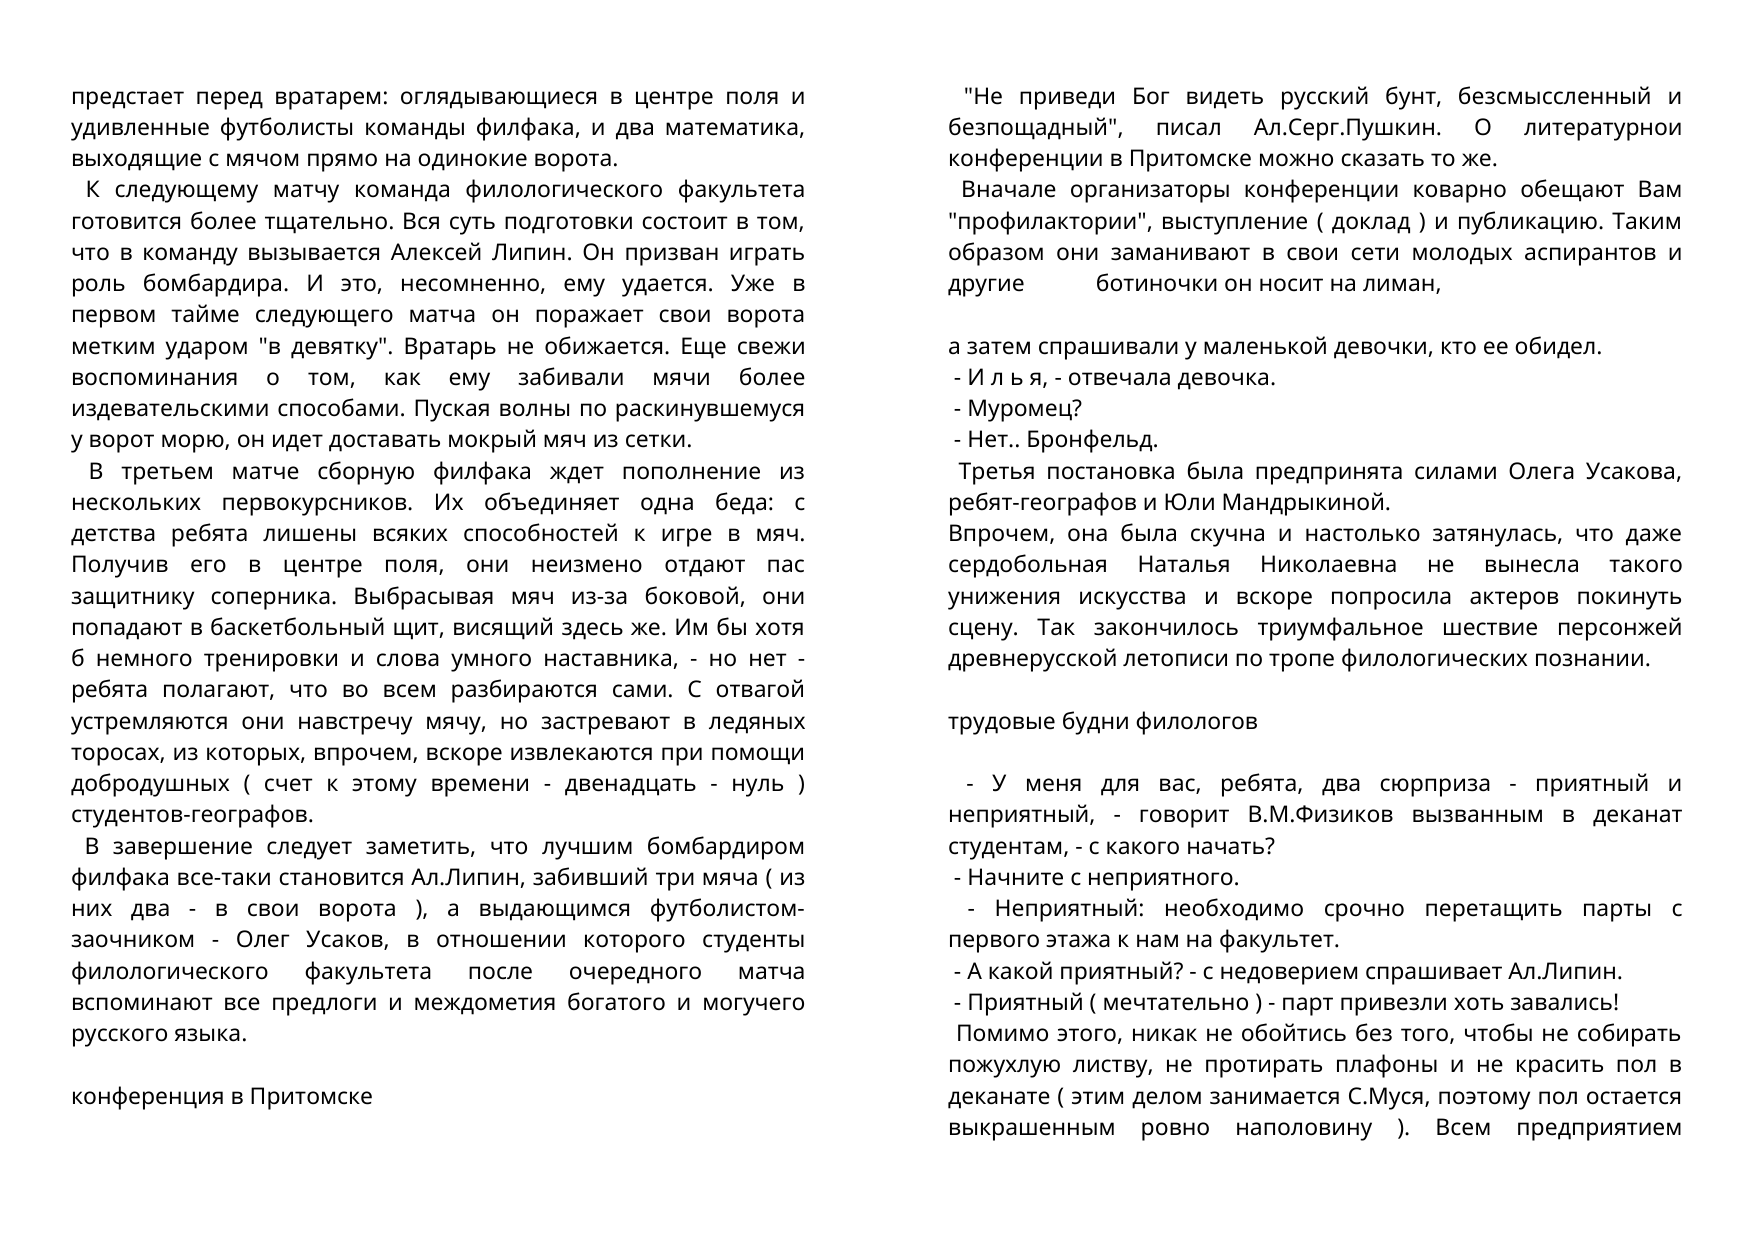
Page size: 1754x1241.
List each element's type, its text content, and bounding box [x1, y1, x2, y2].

text предстает перед вратарем: оглядывающиеся в центре поля и удивленные футболисты команды филфака, и два математика, выходящие с мячом прямо на одинокие ворота. [71, 80, 806, 173]
text - Приятный ( мечтательно ) - парт привезли хоть завались! [948, 986, 1683, 1017]
text "Не приведи Бог видеть русский бунт, безсмыссленный и безпощадный", писал Ал.Серг.Пушкин. О литературнои конференции в Притомске можно сказать то же. [948, 80, 1683, 173]
text - А какой приятный? - с недоверием спрашивает Ал.Липин. [948, 955, 1683, 986]
text В третьем матче сборную филфака ждет пополнение из нескольких первокурсников. Их объединяет одна беда: с детства ребята лишены всяких способностей к игре в мяч. Получив его в центре поля, они неизмено отдают пас защитнику соперника. Выбрасывая мяч из-за боковой, они попадают в баскетбольный щит, висящий здесь же. Им бы хотя б немного тренировки и слова умного наставника, - но нет - ребята полагают, что во всем разбираются сами. С отвагой устремляются они навстречу мячу, но застревают в ледяных торосах, из которых, впрочем, вскоре извлекаются при помощи добродушных ( счет к этому времени - двенадцать - нуль ) студентов-географов. [71, 455, 806, 830]
text - Начните с неприятного. [948, 861, 1683, 892]
text - Нет.. Бронфельд. [948, 423, 1683, 455]
text - И л ь я, - отвечала девочка. [948, 361, 1683, 392]
text К следующему матчу команда филологического факультета готовится более тщательно. Вся суть подготовки состоит в том, что в команду вызывается Алексей Липин. Он призван играть роль бомбардира. И это, несомненно, ему удается. Уже в первом тайме следующего матча он поражает свои ворота метким ударом "в девятку". Вратарь не обижается. Еще свежи воспоминания о том, как ему забивали мячи более издевательскими способами. Пуская волны по раскинувшемуся у ворот морю, он идет доставать мокрый мяч из сетки. [71, 173, 806, 455]
text В завершение следует заметить, что лучшим бомбардиром филфака все-таки становится Ал.Липин, забивший три мяча ( из них два - в свои ворота ), а выдающимся футболистом-заочником - Олег Усаков, в отношении которого студенты филологического факультета после очередного матча вспоминают все предлоги и междометия богатого и могучего русского языка. [71, 830, 806, 1048]
text - Неприятный: необходимо срочно перетащить парты с первого этажа к нам на факультет. [948, 892, 1683, 955]
text Помимо этого, никак не обойтись без того, чтобы не собирать пожухлую листву, не протирать плафоны и не красить пол в деканате ( этим делом занимается С.Муся, поэтому пол остается выкрашенным ровно наполовину ). Всем предприятием [948, 1017, 1683, 1142]
text трудовые будни филологов [948, 705, 1683, 736]
text Третья постановка была предпринята силами Олега Усакова, ребят-географов и Юли Мандрыкиной. [948, 455, 1683, 517]
text Впрочем, она была скучна и настолько затянулась, что даже сердобольная Наталья Николаевна не вынесла такого унижения искусства и вскоре попросила актеров покинуть сцену. Так закончилось триумфальное шествие персонжей древнерусской летописи по тропе филологических познании. [948, 517, 1683, 673]
text конференция в Притомске [71, 1080, 806, 1111]
text Вначале организаторы конференции коварно обещают Вам "профилактории", выступление ( доклад ) и публикацию. Таким образом они заманивают в свои сети молодых аспирантов и другие ботиночки он носит на лиман, [948, 173, 1683, 298]
text - Муромец? [948, 392, 1683, 423]
text а затем спрашивали у маленькой девочки, кто ее обидел. [948, 330, 1683, 361]
text - У меня для вас, ребята, два сюрприза - приятный и неприятный, - говорит В.М.Физиков вызванным в деканат студентам, - с какого начать? [948, 767, 1683, 861]
